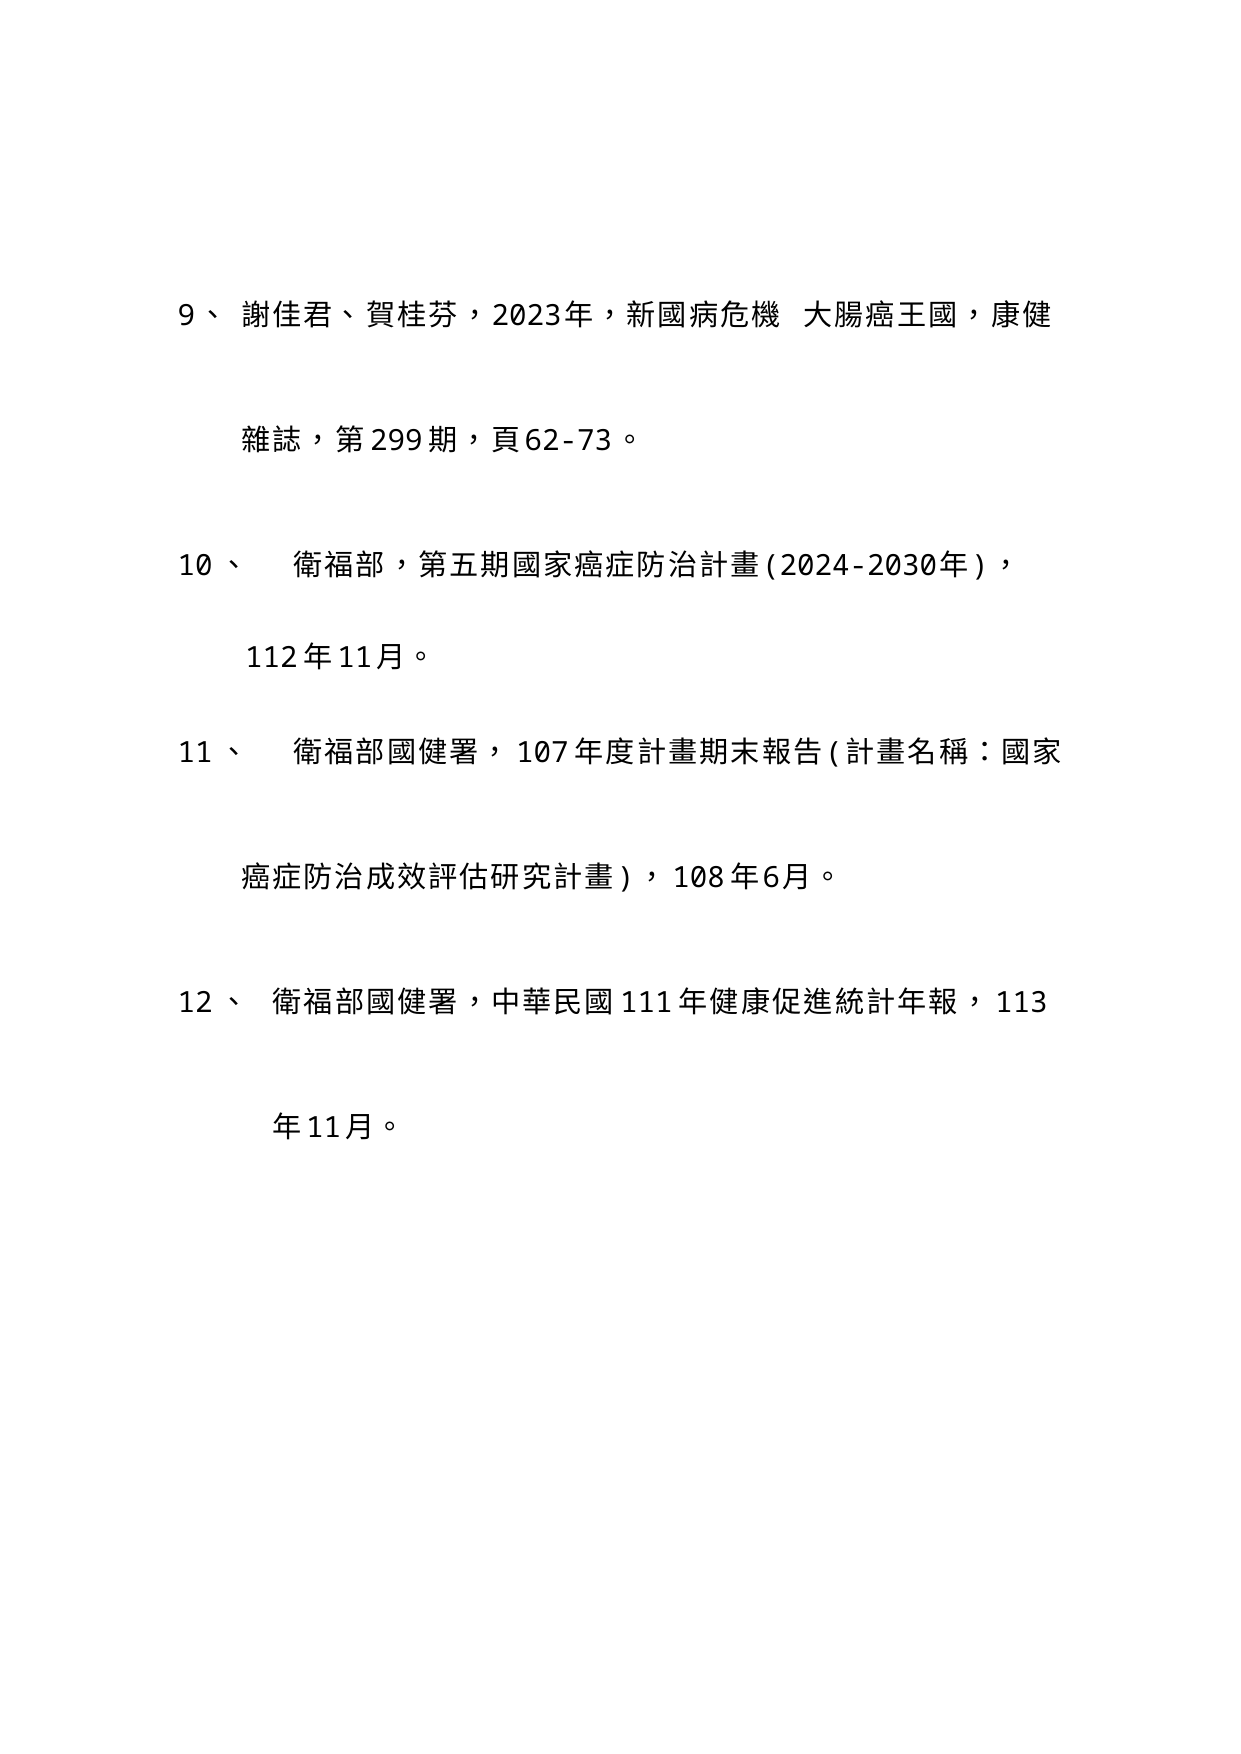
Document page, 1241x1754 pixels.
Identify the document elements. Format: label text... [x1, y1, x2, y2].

list 衛福部國健署，107年度計畫期末報告(計畫名稱：國家癌症防治成效評估研究計畫)，108年6月。 [177, 667, 1063, 917]
list 衛福部國健署，中華民國111年健康促進統計年報，113年11月。 [177, 917, 1063, 1167]
list 衛福部，第五期國家癌症防治計畫(2024-2030年)，112年11月。 [177, 479, 1063, 667]
list 謝佳君、賀桂芬，2023年，新國病危機 大腸癌王國，康健雜誌，第299期，頁62-73。 [177, 229, 1063, 479]
